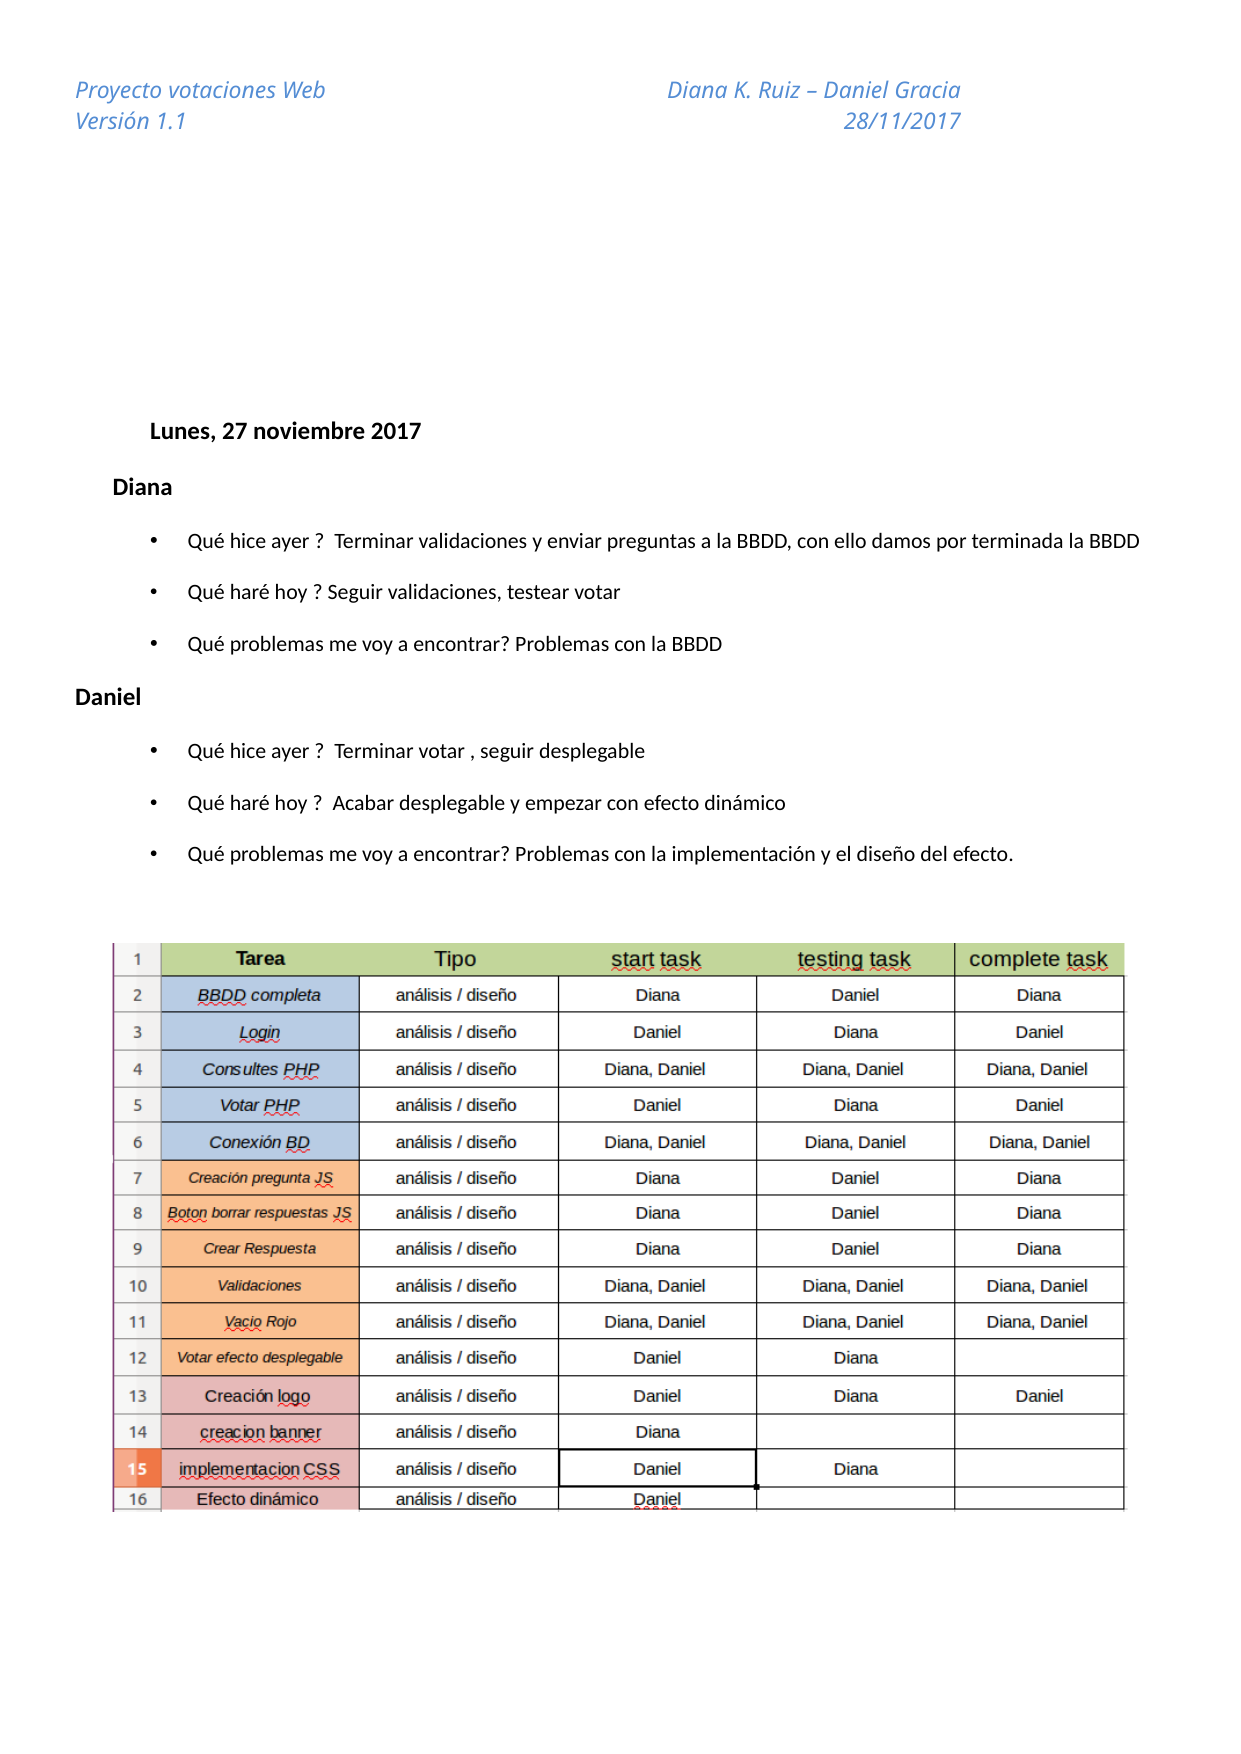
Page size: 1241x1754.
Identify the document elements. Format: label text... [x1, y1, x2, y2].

list Qué haré hoy ? Seguir validaciones, testear votar [150, 578, 1165, 605]
list Daniel [75, 681, 1165, 712]
list Qué problemas me voy a encontrar? Problemas con la implementación y el diseño del efecto. [150, 840, 1165, 867]
list Qué problemas me voy a encontrar? Problemas con la BBDD [150, 630, 1165, 657]
picture [112, 943, 1128, 1512]
list Qué hice ayer ? Terminar votar , seguir desplegable [150, 737, 1165, 764]
text Lunes, 27 noviembre 2017 [150, 415, 1165, 446]
text Diana [112, 471, 1165, 502]
list Qué haré hoy ? Acabar desplegable y empezar con efecto dinámico [150, 789, 1165, 815]
list Qué hice ayer ? Terminar validaciones y enviar preguntas a la BBDD, con ello damos por terminada la BBDD [150, 527, 1165, 554]
